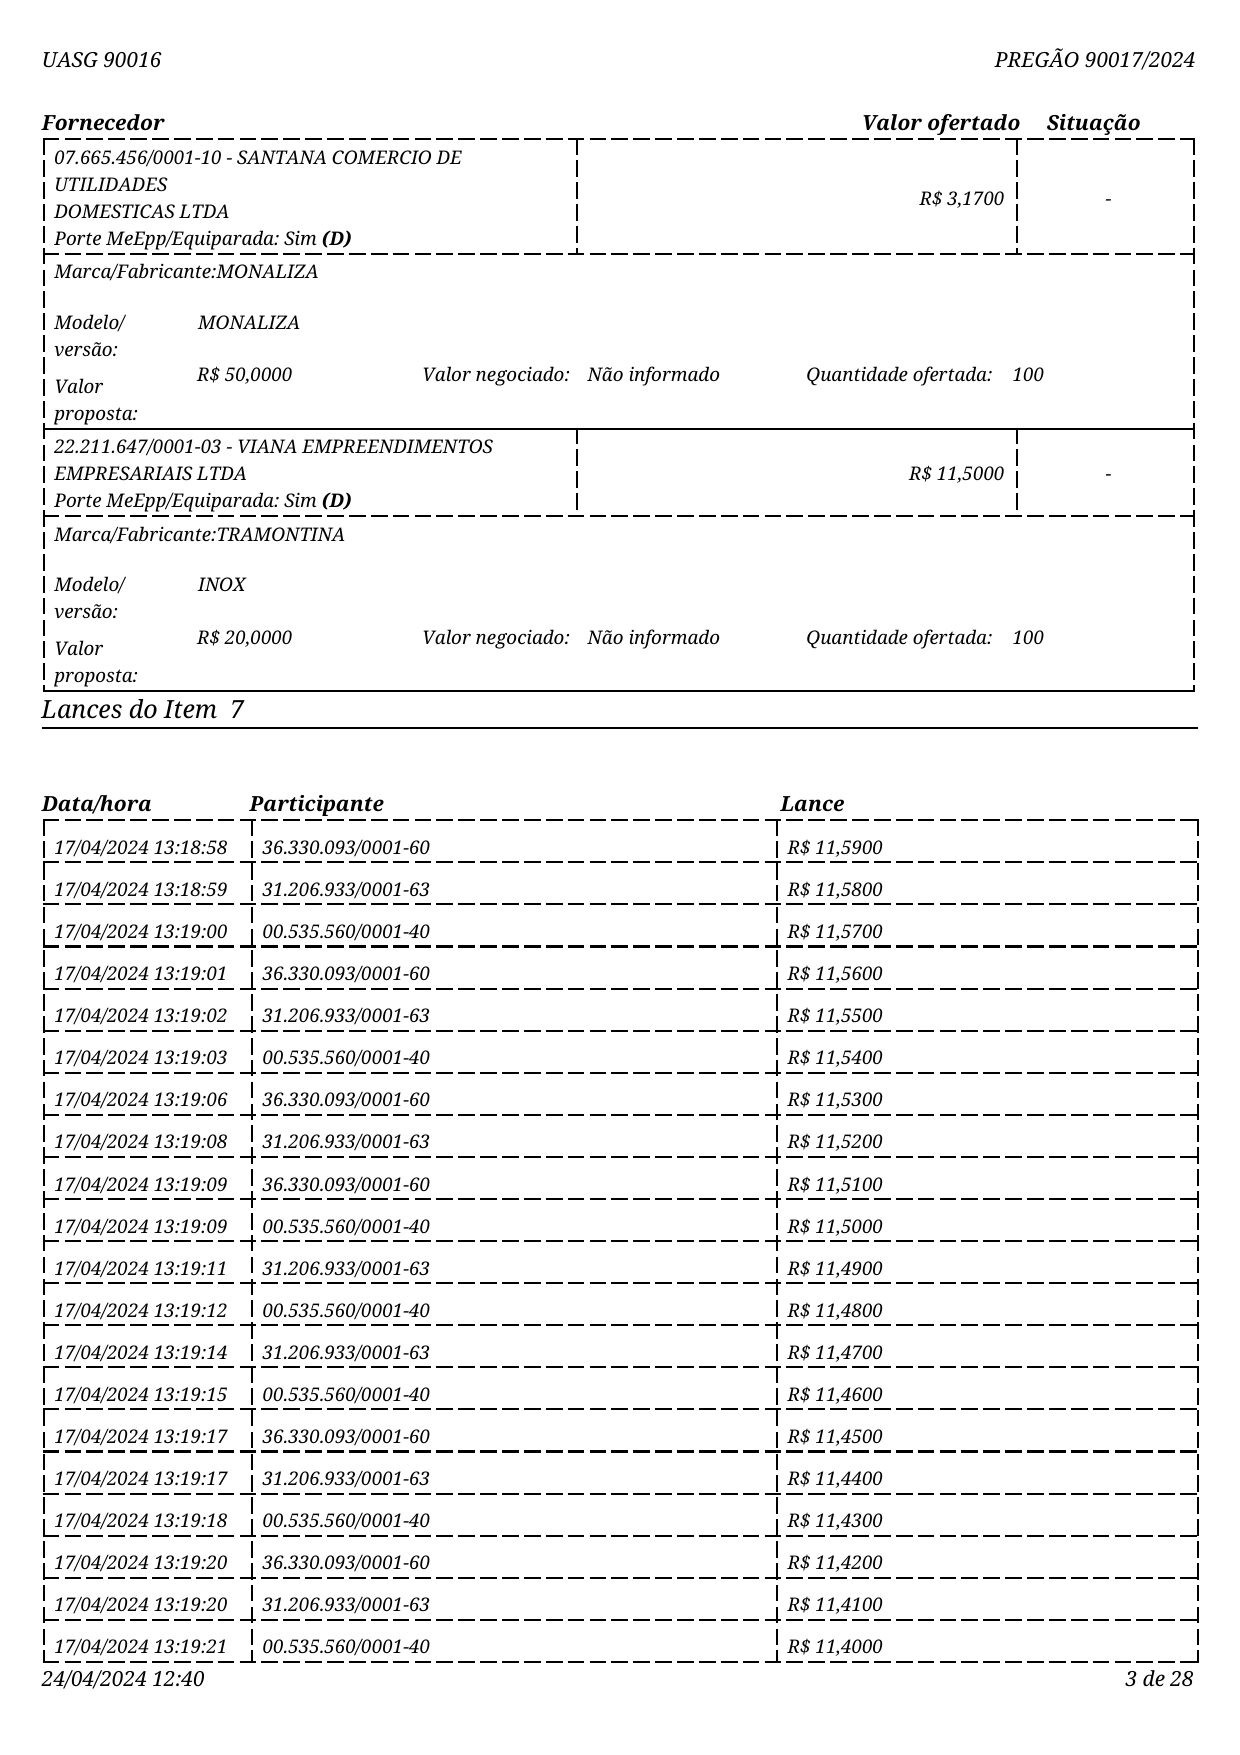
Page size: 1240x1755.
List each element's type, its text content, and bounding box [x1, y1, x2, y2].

table_cell R$ 11,4600 [777, 1366, 1198, 1408]
table_cell 31.206.933/0001-63 [252, 1450, 777, 1492]
subtitle Lances do Item 7 [41, 692, 1143, 726]
table_cell Não informado [577, 355, 787, 427]
table_cell R$ 50,0000 Valor negociado: [186, 355, 577, 427]
table_cell 00.535.560/0001-40 [252, 1282, 777, 1324]
table_cell 17/04/2024 13:19:03 [44, 1030, 252, 1072]
text Fornecedor Valor ofertado Situação [42, 108, 1143, 136]
table_cell 36.330.093/0001-60 [252, 1408, 777, 1450]
table_cell [788, 253, 1068, 305]
table_cell 17/04/2024 13:19:14 [44, 1324, 252, 1366]
table_cell [577, 567, 787, 618]
table_header 07.665.456/0001-10 - SANTANA COMERCIO DE UTILIDADES DOMESTICAS LTDA Porte MeEpp/Equiparada: Sim (D) [44, 138, 577, 252]
table_cell [1068, 355, 1194, 427]
table_cell 00.535.560/0001-40 [252, 1619, 777, 1661]
table_cell Marca/Fabricante: MONALIZA [44, 253, 577, 305]
table_cell 17/04/2024 13:19:06 [44, 1072, 252, 1114]
table_cell R$ 11,5100 [777, 1156, 1198, 1198]
table_cell 00.535.560/0001-40 [252, 1030, 777, 1072]
table_cell R$ 11,4400 [777, 1450, 1198, 1492]
table_cell R$ 11,5000 [777, 1198, 1198, 1240]
table_cell 17/04/2024 13:19:00 [44, 903, 252, 945]
table_cell 17/04/2024 13:19:21 [44, 1619, 252, 1661]
table_header 17/04/2024 13:18:58 [44, 819, 252, 861]
table_cell 17/04/2024 13:19:08 [44, 1114, 252, 1156]
table_cell 36.330.093/0001-60 [252, 1072, 777, 1114]
table_cell R$ 11,4700 [777, 1324, 1198, 1366]
table_cell 31.206.933/0001-63 [252, 1240, 777, 1282]
table_cell R$ 11,5700 [777, 903, 1198, 945]
table_cell Modelo/versão: Valor proposta: [44, 305, 186, 427]
table_cell 17/04/2024 13:19:17 [44, 1408, 252, 1450]
table_cell 36.330.093/0001-60 [252, 945, 777, 987]
table_cell R$ 11,5600 [777, 945, 1198, 987]
table_cell 17/04/2024 13:19:11 [44, 1240, 252, 1282]
table_cell 31.206.933/0001-63 [252, 1324, 777, 1366]
table_cell [577, 253, 787, 305]
table_cell R$ 11,5500 [777, 988, 1198, 1029]
table_header [577, 138, 787, 252]
table_cell R$ 11,4200 [777, 1535, 1198, 1577]
table_header - [1068, 138, 1194, 252]
table_cell 100 [1002, 618, 1068, 690]
table_cell 17/04/2024 13:19:12 [44, 1282, 252, 1324]
table_cell 17/04/2024 13:19:20 [44, 1577, 252, 1619]
table_cell - [1068, 430, 1194, 515]
table_cell [1068, 305, 1194, 355]
table_cell 22.211.647/0001-03 - VIANA EMPREENDIMENTOS EMPRESARIAIS LTDA Porte MeEpp/Equiparada: Sim (D) [44, 430, 577, 515]
table_cell R$ 20,0000 Valor negociado: [186, 618, 577, 690]
table_cell [577, 430, 787, 515]
table_cell [1068, 515, 1194, 567]
table_cell R$ 11,5200 [777, 1114, 1198, 1156]
table_cell 17/04/2024 13:19:17 [44, 1450, 252, 1492]
table_cell [1068, 618, 1194, 690]
table_cell Modelo/versão: Valor proposta: [44, 567, 186, 690]
table_cell R$ 11,5000 [788, 430, 1017, 515]
table_cell Quantidade ofertada: [788, 618, 1002, 690]
table_cell R$ 11,4100 [777, 1577, 1198, 1619]
table_header 36.330.093/0001-60 [252, 819, 777, 861]
text Data/hora Participante Lance [42, 789, 1143, 817]
table_cell Não informado [577, 618, 787, 690]
table_header [1017, 138, 1068, 252]
table_cell 17/04/2024 13:19:09 [44, 1198, 252, 1240]
table_header R$ 3,1700 [788, 138, 1017, 252]
table_cell 00.535.560/0001-40 [252, 1198, 777, 1240]
table_cell [577, 305, 787, 355]
table_cell R$ 11,5300 [777, 1072, 1198, 1114]
table_cell 17/04/2024 13:19:02 [44, 988, 252, 1029]
table_cell [1068, 253, 1194, 305]
table_cell [577, 515, 787, 567]
table_cell R$ 11,4500 [777, 1408, 1198, 1450]
table_cell R$ 11,5800 [777, 861, 1198, 903]
table_cell R$ 11,4300 [777, 1493, 1198, 1534]
table_cell 00.535.560/0001-40 [252, 1493, 777, 1534]
table_cell Marca/Fabricante: TRAMONTINA [44, 515, 577, 567]
table_cell 17/04/2024 13:19:09 [44, 1156, 252, 1198]
table_cell 00.535.560/0001-40 [252, 1366, 777, 1408]
table_cell 17/04/2024 13:18:59 [44, 861, 252, 903]
table_cell 17/04/2024 13:19:20 [44, 1535, 252, 1577]
table_cell [1068, 567, 1194, 618]
table_cell R$ 11,4800 [777, 1282, 1198, 1324]
table_cell 36.330.093/0001-60 [252, 1535, 777, 1577]
table_cell [788, 567, 1068, 618]
table_cell 17/04/2024 13:19:15 [44, 1366, 252, 1408]
table_cell MONALIZA [186, 305, 577, 355]
table_cell 17/04/2024 13:19:01 [44, 945, 252, 987]
table_cell 00.535.560/0001-40 [252, 903, 777, 945]
table_cell 31.206.933/0001-63 [252, 1114, 777, 1156]
table_header R$ 11,5900 [777, 819, 1198, 861]
table_cell 17/04/2024 13:19:18 [44, 1493, 252, 1534]
table_cell INOX [186, 567, 577, 618]
table_cell [788, 305, 1068, 355]
table_cell 31.206.933/0001-63 [252, 988, 777, 1029]
table_cell 100 [1002, 355, 1068, 427]
table_cell Quantidade ofertada: [788, 355, 1002, 427]
table_cell 31.206.933/0001-63 [252, 861, 777, 903]
table_cell R$ 11,5400 [777, 1030, 1198, 1072]
table_cell [1017, 430, 1068, 515]
table_cell 36.330.093/0001-60 [252, 1156, 777, 1198]
table_cell [788, 515, 1068, 567]
table_cell 31.206.933/0001-63 [252, 1577, 777, 1619]
table_cell R$ 11,4900 [777, 1240, 1198, 1282]
table_cell R$ 11,4000 [777, 1619, 1198, 1661]
